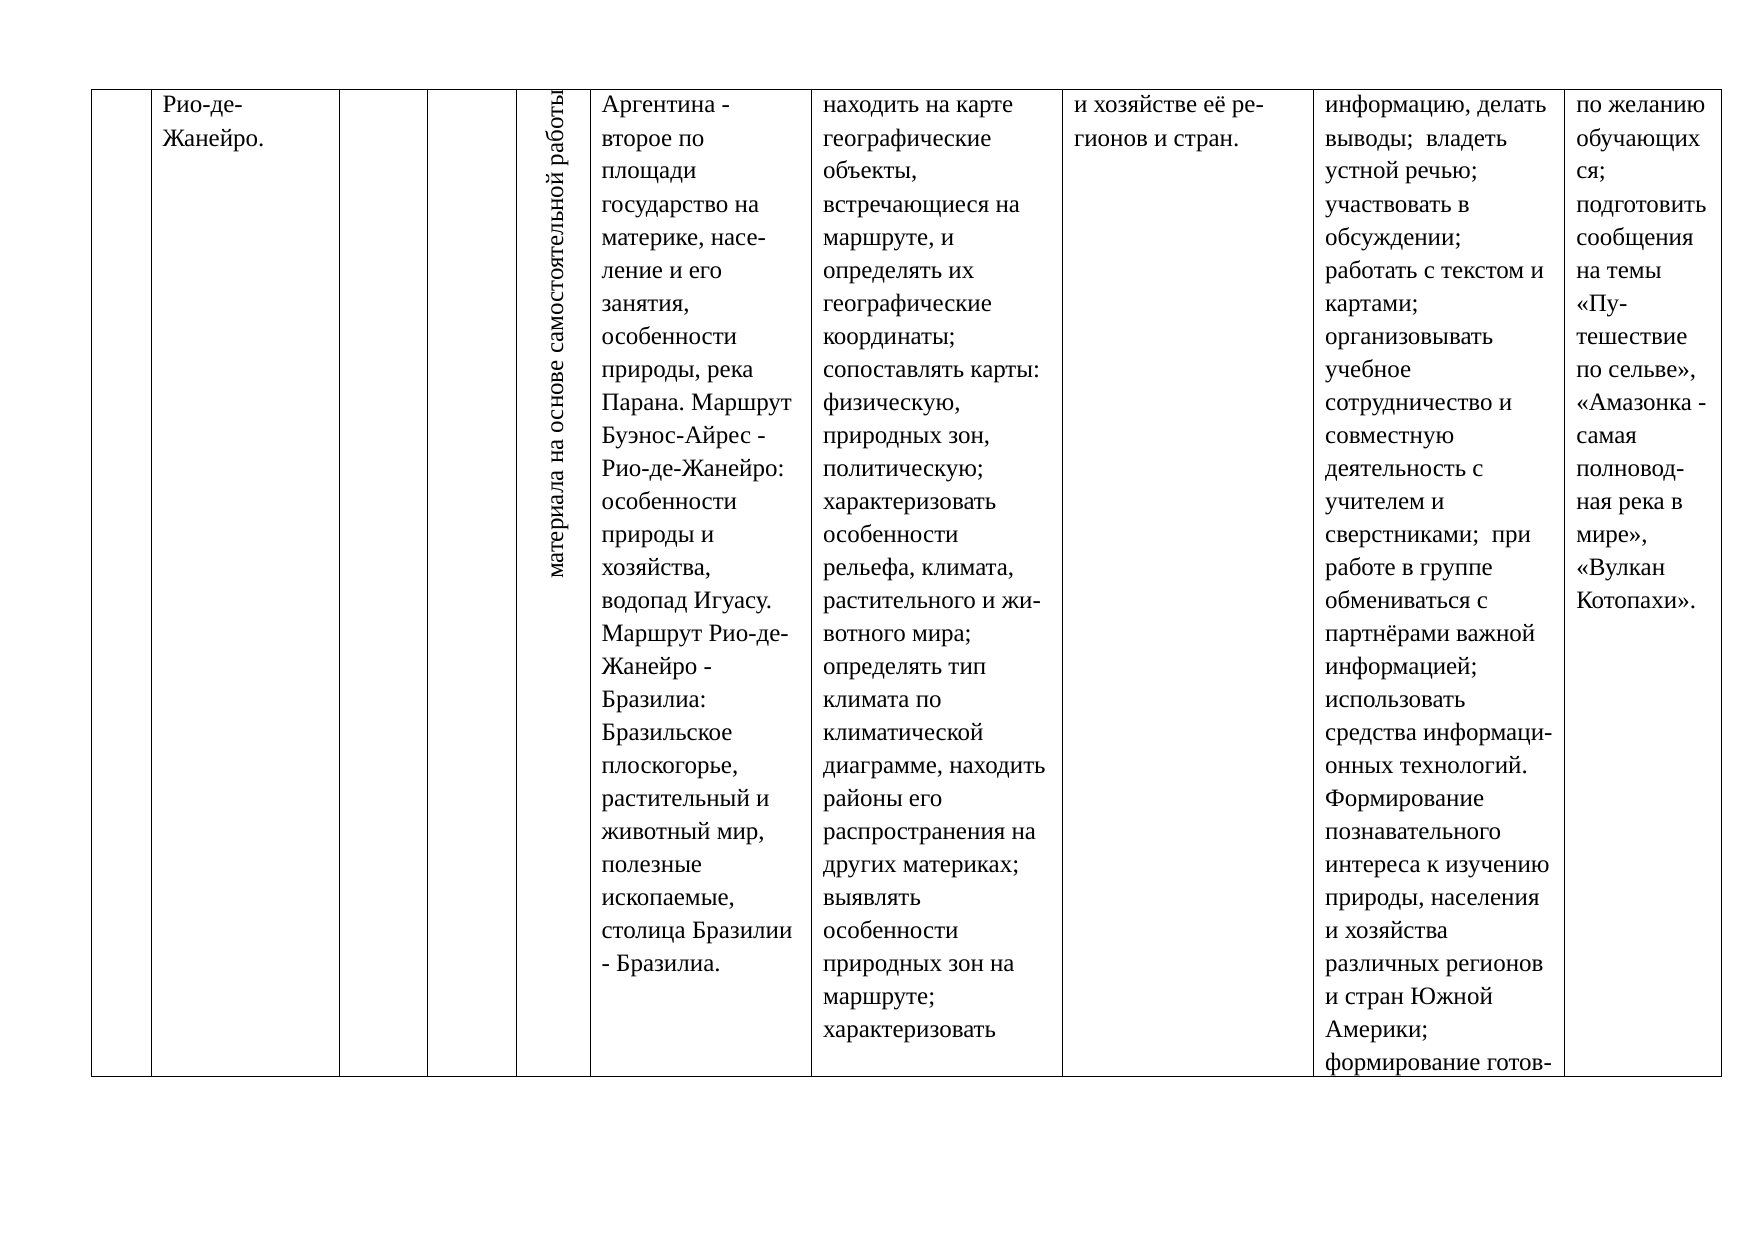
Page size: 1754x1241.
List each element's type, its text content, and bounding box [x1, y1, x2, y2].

table_cell - Рио-де-Жанейро. [152, 90, 339, 1076]
table_cell материала на основе самостоятельной работы [517, 90, 590, 1076]
table_cell находить на карте географиче­ские объекты, встречающиеся на маршруте, и определять их географические координаты; сопоставлять карты: фи­зическую, природных зон, политическую; характеризо­вать особенности рельефа, климата, растительного и жи­вотного мира; определять тип климата по климатической диаграмме, находить районы его распространения на дру­гих материках; выявлять особенности природных зон на маршруте; характеризовать [812, 90, 1062, 1076]
table_cell и хозяйстве её ре­гионов и стран. [1063, 90, 1313, 1076]
table_cell [428, 90, 516, 1076]
table_cell [340, 90, 427, 1076]
table_cell информацию, делать выводы; владеть устной речью; участвовать в обсуждении; работать с текстом и картами; организовывать учебное сотрудничество и совместную деятельность с учителем и сверстниками; при работе в группе обмениваться с партнёрами важ­ной информацией; использовать средства информаци­онных технологий. Формирование познавательного интереса к изучению природы, населения и хозяйства различных регионов и стран Южной Америки; формирование готов­ [1314, 90, 1564, 1076]
table_cell - по желанию обучающихся; подготовить сообщения на темы «Пу­тешествие по сельве», «Амазонка -самая полновод-ная река в мире», «Вулкан Котопахи». [1565, 90, 1721, 1076]
table_cell Арген­тина - второе по площади государство на материке, насе­ление и его занятия, особенности природы, река Парана. Маршрут Буэнос-Айрес - Рио-де-Жанейро: особенности природы и хозяйства, водопад Игуасу. Маршрут Рио-де-Жанейро - Бразилиа: Бразильское плоскогорье, расти­тельный и животный мир, полезные ископаемые, столица Бразилии - Бразилиа. [591, 90, 811, 1076]
table_cell [92, 90, 151, 1076]
